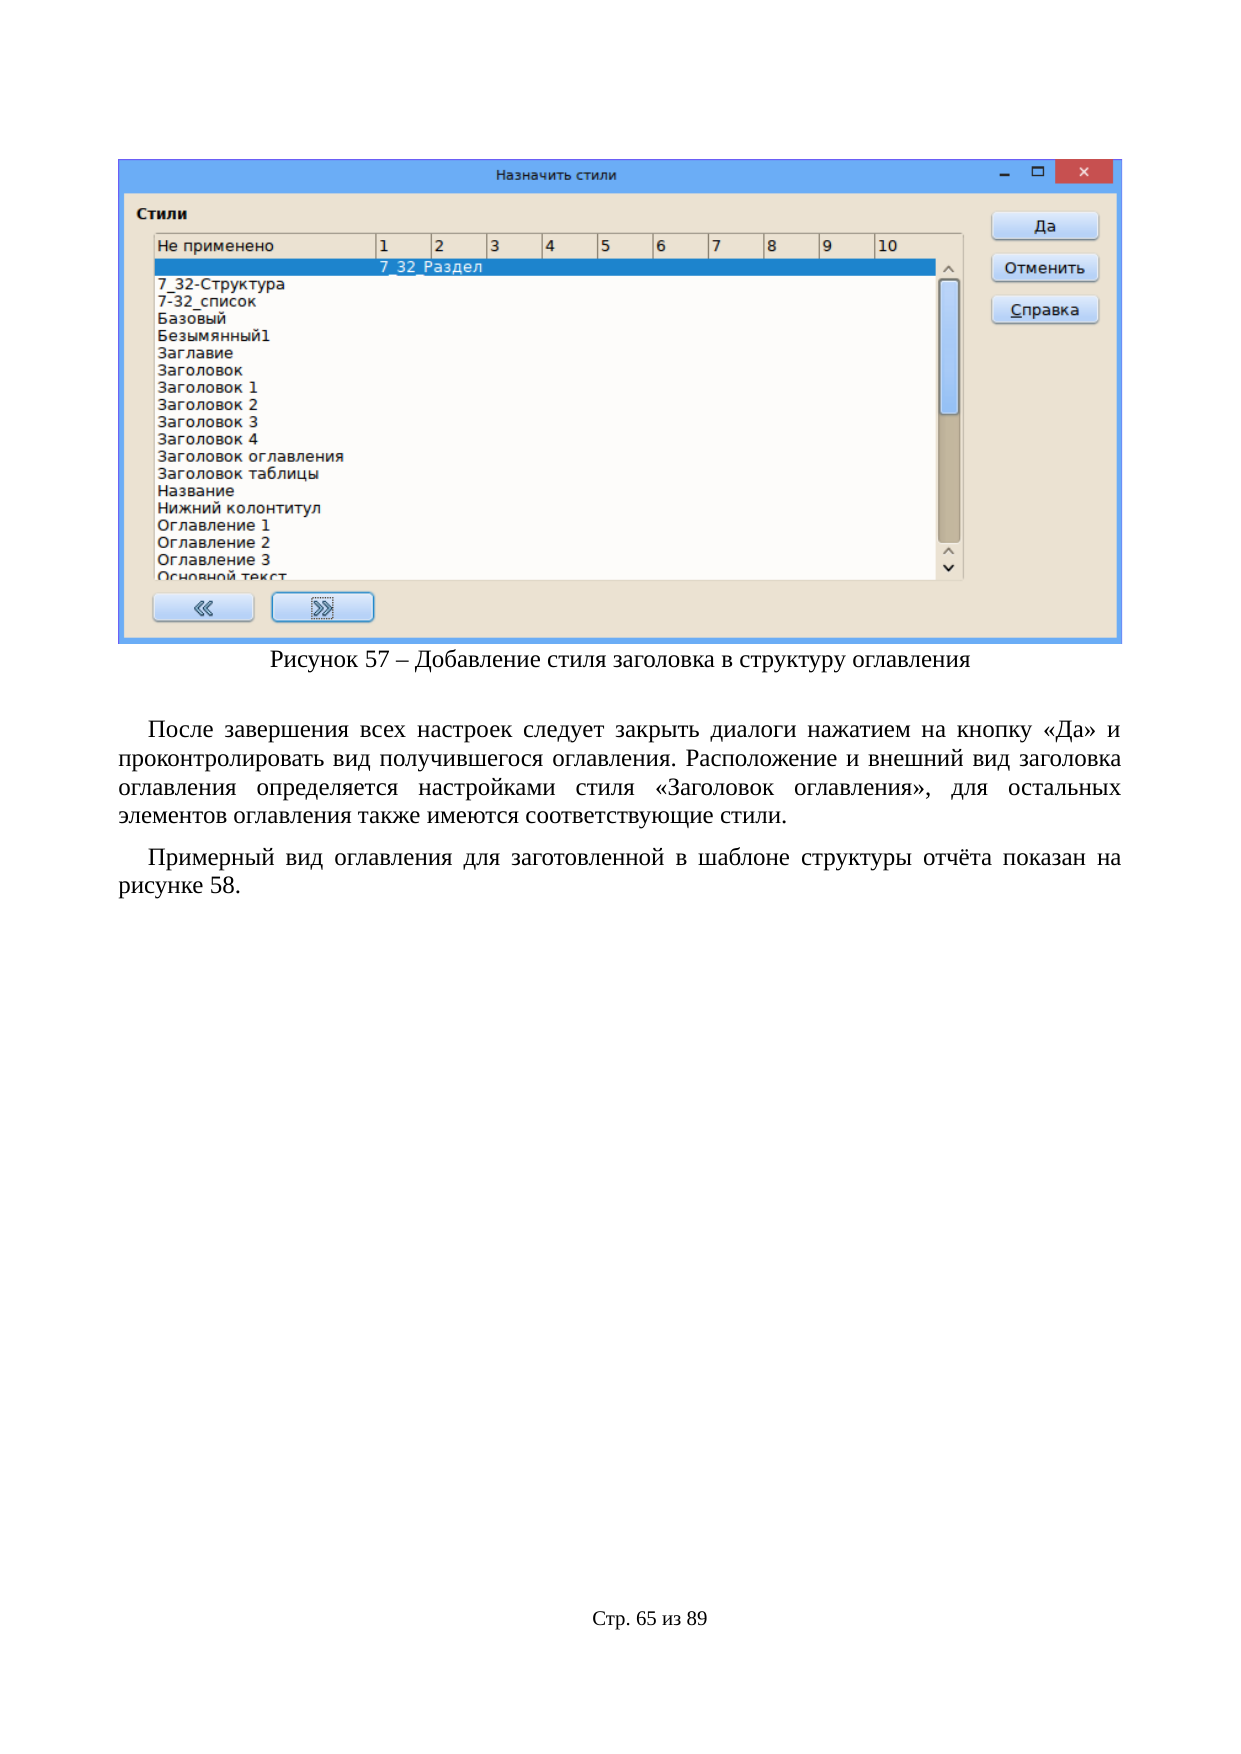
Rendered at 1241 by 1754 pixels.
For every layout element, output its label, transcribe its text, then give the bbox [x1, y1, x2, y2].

text Рисунок 57 – Добавление стиля заголовка в структуру оглавления [118, 644, 1122, 673]
picture [118, 159, 1123, 644]
text После завершения всех настроек следует закрыть диалоги нажатием на кнопку «Да» и проконтролировать вид получившегося оглавления. Расположение и внешний вид заголовка оглавления определяется настройками стиля «Заголовок оглавления», для остальных элементов оглавления также имеются соответствующие стили. [118, 714, 1122, 829]
text Примерный вид оглавления для заготовленной в шаблоне структуры отчёта показан на рисунке 58. [118, 842, 1122, 899]
